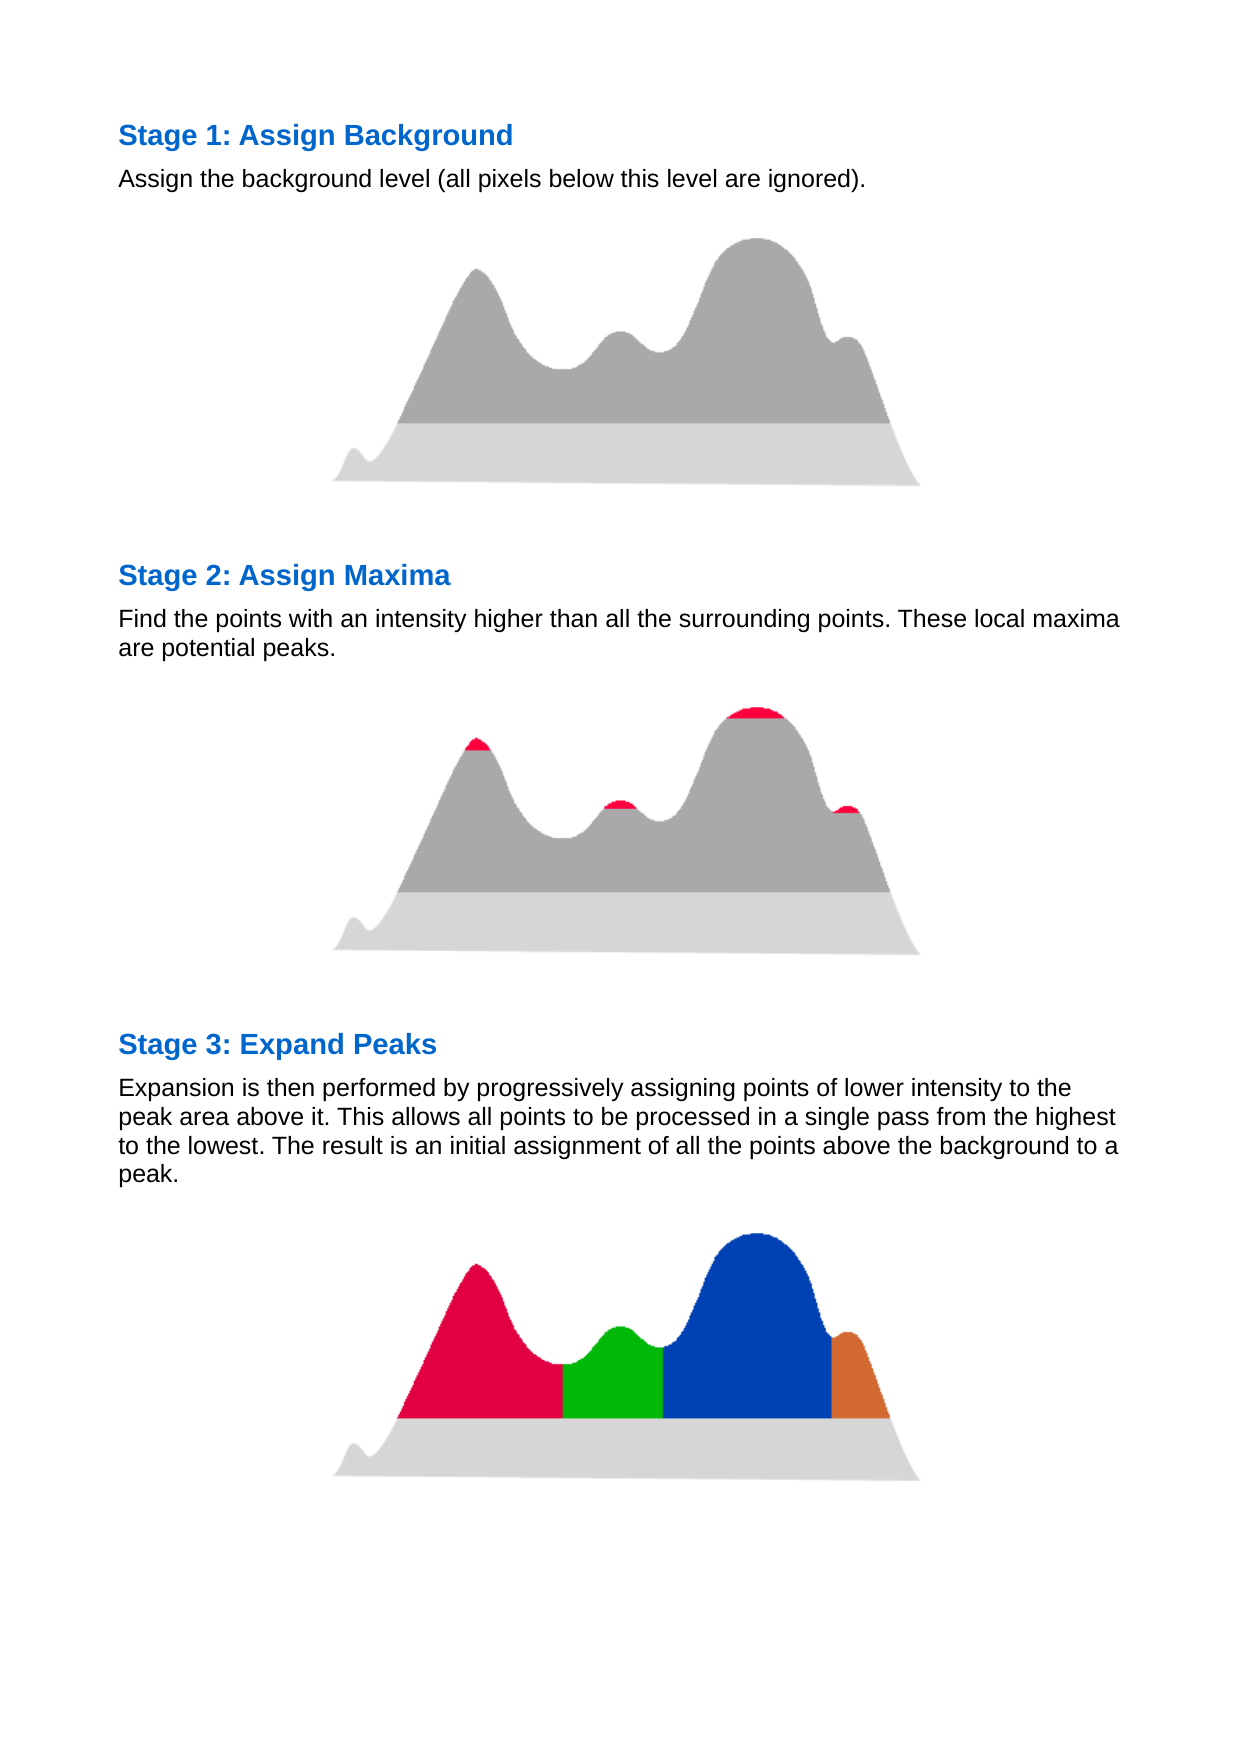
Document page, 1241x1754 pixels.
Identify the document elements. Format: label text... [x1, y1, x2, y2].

text Expansion is then performed by progressively assigning points of lower intensity to the peak area above it. This allows all points to be processed in a single pass from the highest to the lowest. The result is an initial assignment of all the points above the background to a peak. [118, 1073, 1122, 1188]
picture [305, 205, 936, 521]
subtitle Stage 2: Assign Maxima [118, 558, 1122, 592]
subtitle Stage 3: Expand Peaks [118, 1027, 1122, 1061]
subtitle Stage 1: Assign Background [118, 118, 1122, 152]
picture [305, 674, 936, 990]
text Find the points with an intensity higher than all the surrounding points. These local maxima are potential peaks. [118, 604, 1122, 662]
picture [305, 1200, 936, 1516]
text Assign the background level (all pixels below this level are ignored). [118, 164, 1122, 193]
